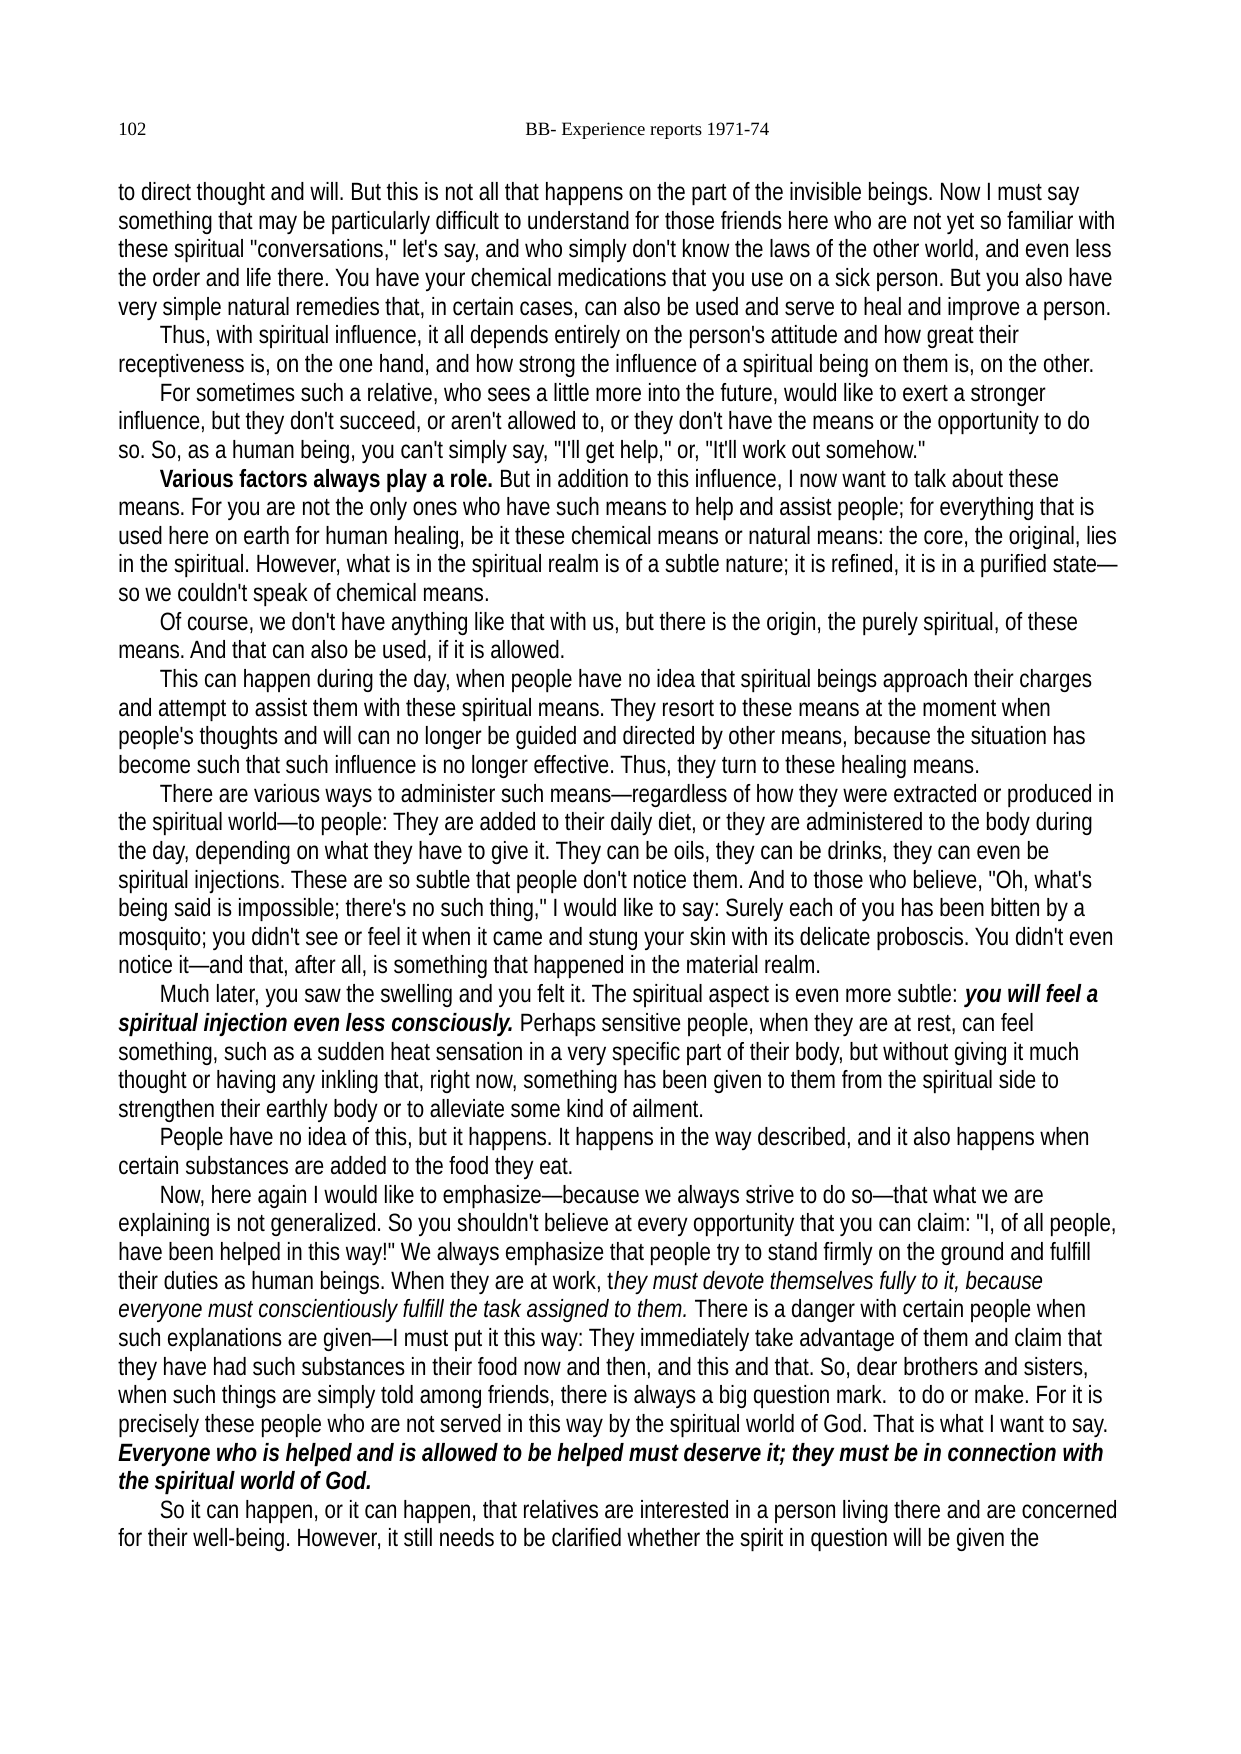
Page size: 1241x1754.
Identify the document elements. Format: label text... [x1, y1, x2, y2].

text There are various ways to administer such means—regardless of how they were extracted or produced in the spiritual world—to people: They are added to their daily diet, or they are administered to the body during the day, depending on what they have to give it. They can be oils, they can be drinks, they can even be spiritual injections. These are so subtle that people don't notice them. And to those who believe, "Oh, what's being said is impossible; there's no such thing," I would like to say: Surely each of you has been bitten by a mosquito; you didn't see or feel it when it came and stung your skin with its delicate proboscis. You didn't even notice it—and that, after all, is something that happened in the material realm. [118, 779, 1123, 979]
text Much later, you saw the swelling and you felt it. The spiritual aspect is even more subtle: you will feel a spiritual injection even less consciously. Perhaps sensitive people, when they are at rest, can feel something, such as a sudden heat sensation in a very specific part of their body, but without giving it much thought or having any inkling that, right now, something has been given to them from the spiritual side to strengthen their earthly body or to alleviate some kind of ailment. [118, 979, 1123, 1122]
text So it can happen, or it can happen, that relatives are interested in a person living there and are concerned for their well-being. However, it still needs to be clarified whether the spirit in question will be given the [118, 1495, 1123, 1552]
text Thus, with spiritual influence, it all depends entirely on the person's attitude and how great their receptiveness is, on the one hand, and how strong the influence of a spiritual being on them is, on the other. [118, 320, 1123, 378]
text This can happen during the day, when people have no idea that spiritual beings approach their charges and attempt to assist them with these spiritual means. They resort to these means at the moment when people's thoughts and will can no longer be guided and directed by other means, because the situation has become such that such influence is no longer effective. Thus, they turn to these healing means. [118, 664, 1123, 779]
text Various factors always play a role. But in addition to this influence, I now want to talk about these means. For you are not the only ones who have such means to help and assist people; for everything that is used here on earth for human healing, be it these chemical means or natural means: the core, the original, lies in the spiritual. However, what is in the spiritual realm is of a subtle nature; it is refined, it is in a purified state—so we couldn't speak of chemical means. [118, 463, 1123, 607]
text to direct thought and will. But this is not all that happens on the part of the invisible beings. Now I must say something that may be particularly difficult to understand for those friends here who are not yet so familiar with these spiritual "conversations," let's say, and who simply don't know the laws of the other world, and even less the order and life there. You have your chemical medications that you use on a sick person. But you also have very simple natural remedies that, in certain cases, can also be used and serve to heal and improve a person. [118, 177, 1123, 320]
text Of course, we don't have anything like that with us, but there is the origin, the purely spiritual, of these means. And that can also be used, if it is allowed. [118, 607, 1123, 664]
text Now, here again I would like to emphasize—because we always strive to do so—that what we are explaining is not generalized. So you shouldn't believe at every opportunity that you can claim: "I, of all people, have been helped in this way!" We always emphasize that people try to stand firmly on the ground and fulfill their duties as human beings. When they are at work, they must devote themselves fully to it, because everyone must conscientiously fulfill the task assigned to them. There is a danger with certain people when such explanations are given—I must put it this way: They immediately take advantage of them and claim that they have had such substances in their food now and then, and this and that. So, dear brothers and sisters, when such things are simply told among friends, there is always a big question mark. to do or make. For it is precisely these people who are not served in this way by the spiritual world of God. That is what I want to say. Everyone who is helped and is allowed to be helped must deserve it; they must be in connection with the spiritual world of God. [118, 1180, 1123, 1495]
text For sometimes such a relative, who sees a little more into the future, would like to exert a stronger influence, but they don't succeed, or aren't allowed to, or they don't have the means or the opportunity to do so. So, as a human being, you can't simply say, "I'll get help," or, "It'll work out somehow." [118, 378, 1123, 463]
text People have no idea of ​​this, but it happens. It happens in the way described, and it also happens when certain substances are added to the food they eat. [118, 1122, 1123, 1180]
